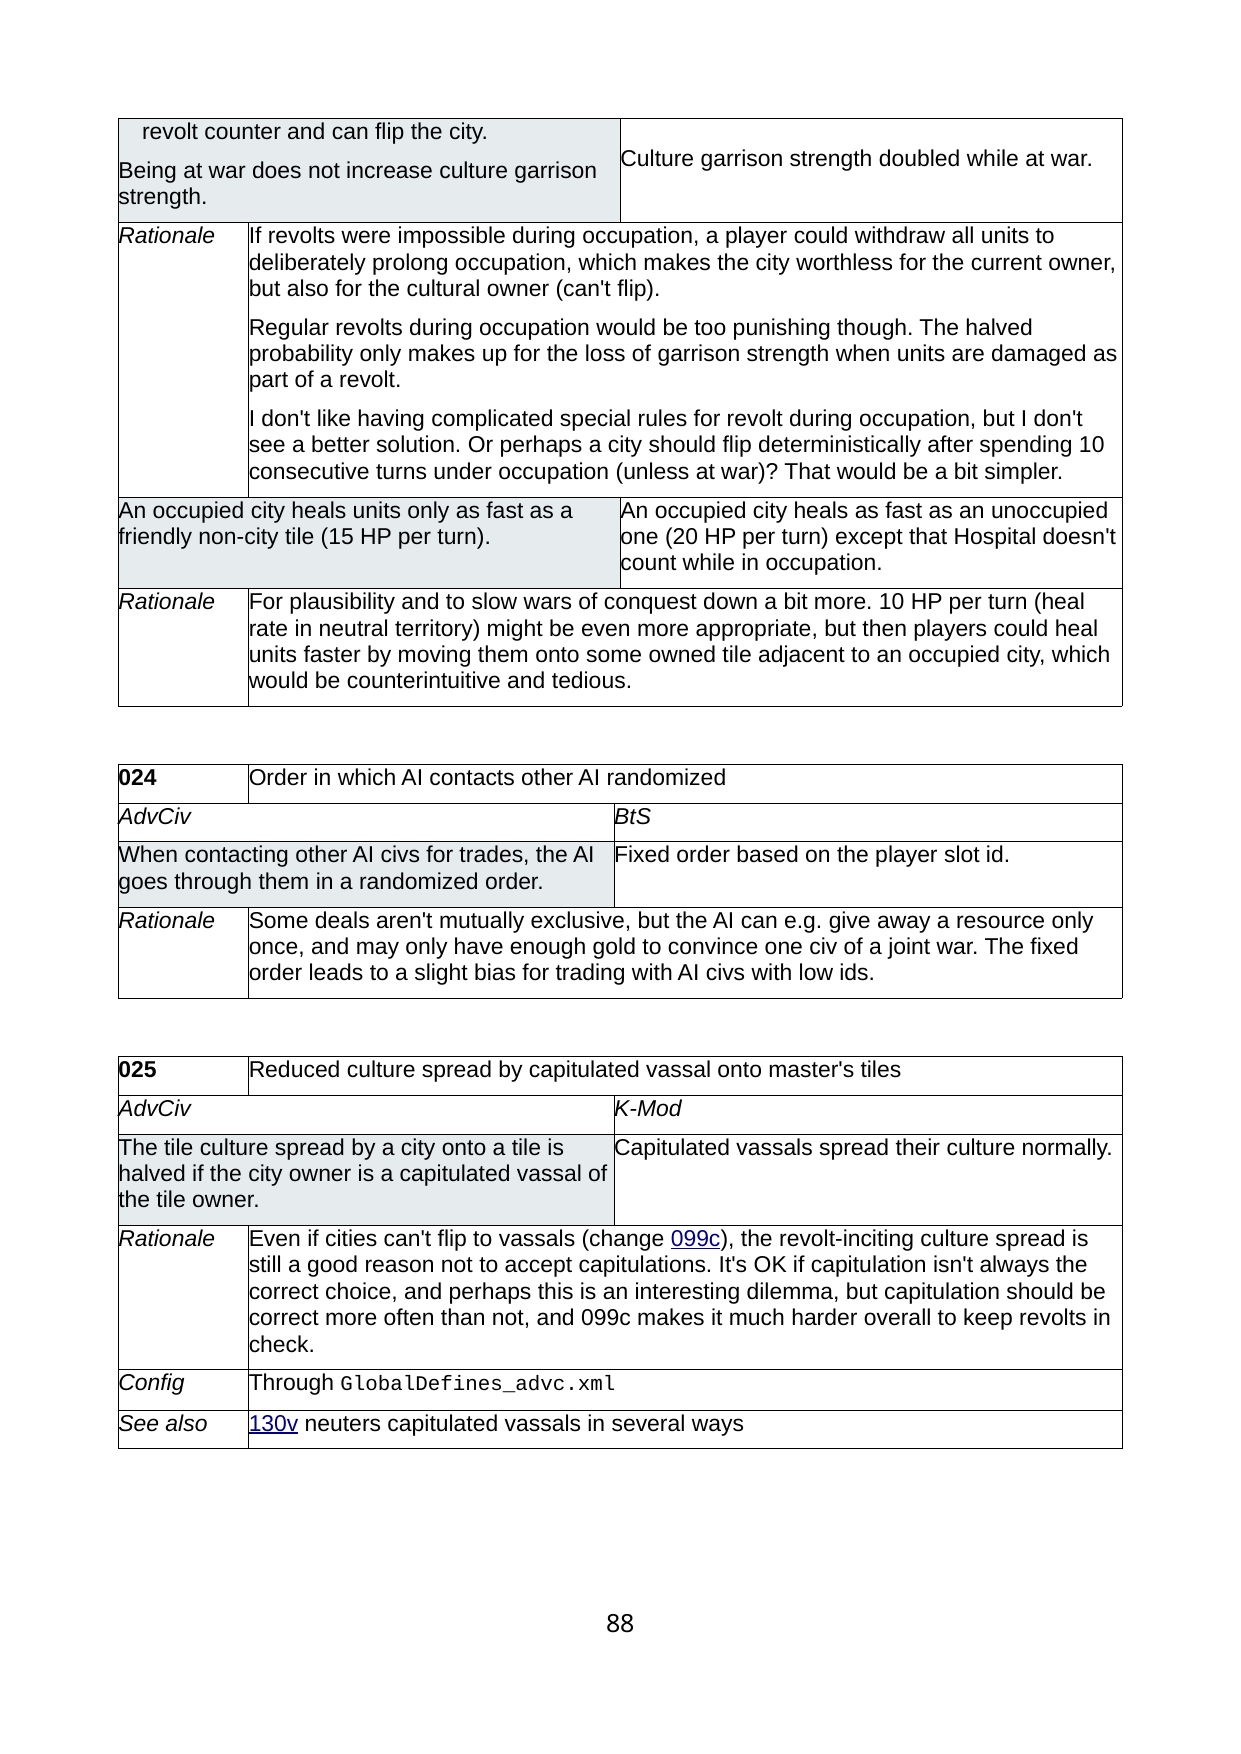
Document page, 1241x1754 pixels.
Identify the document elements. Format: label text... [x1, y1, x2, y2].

table_header 024 [119, 765, 248, 802]
table_header 025 [119, 1057, 248, 1094]
table_cell Capitulated vassals spread their culture normally. [615, 1135, 1122, 1225]
table_cell Fixed order based on the player slot id. [615, 842, 1122, 907]
table_cell Rationale [119, 908, 248, 998]
table_cell Some deals aren't mutually exclusive, but the AI can e.g. give away a resource only once, and may only have enough gold to convince one civ of a joint war. The fixed order leads to a slight bias for trading with AI civs with low ids. [249, 908, 1122, 998]
table_cell If revolts were impossible during occupation, a player could withdraw all units to deliberately prolong occupation, which makes the city worthless for the current owner, but also for the cultural owner (can't flip). Regular revolts during occupation would be too punishing though. The halved probability only makes up for the loss of garrison strength when units are damaged as part of a revolt. I don't like having complicated special rules for revolt during occupation, but I don't see a better solution. Or perhaps a city should flip deterministically after spending 10 consecutive turns under occupation (unless at war)? That would be a bit simpler. [249, 223, 1122, 497]
table_cell When contacting other AI civs for trades, the AI goes through them in a randomized order. [119, 842, 614, 907]
table_cell Config [119, 1370, 248, 1409]
table_cell Rationale [119, 223, 248, 497]
table_cell Culture garrison strength doubled while at war. [621, 119, 1122, 222]
table_cell The tile culture spread by a city onto a tile is halved if the city owner is a capitulated vassal of the tile owner. [119, 1135, 614, 1225]
table_header Order in which AI contacts other AI randomized [249, 765, 1122, 802]
table_cell An occupied city heals units only as fast as a friendly non-city tile (15 HP per turn). [119, 498, 620, 588]
table_cell Even if cities can't flip to vassals (change 099c), the revolt-inciting culture spread is still a good reason not to accept capitulations. It's OK if capitulation isn't always the correct choice, and perhaps this is an interesting dilemma, but capitulation should be correct more often than not, and 099c makes it much harder overall to keep revolts in check. [249, 1226, 1122, 1369]
table_cell An occupied city heals as fast as an unoccupied one (20 HP per turn) except that Hospital doesn't count while in occupation. [621, 498, 1122, 588]
table_cell 130v neuters capitulated vassals in several ways [249, 1411, 1122, 1448]
table_cell Rationale [119, 589, 248, 706]
table_cell See also [119, 1411, 248, 1448]
table_cell AdvCiv [119, 804, 614, 841]
table_cell Through GlobalDefines_advc.xml [249, 1370, 1122, 1409]
table_cell revolt counter and can flip the city. Being at war does not increase culture garrison strength. [119, 119, 620, 222]
table_cell Rationale [119, 1226, 248, 1369]
table_cell BtS [615, 804, 1122, 841]
table_cell For plausibility and to slow wars of conquest down a bit more. 10 HP per turn (heal rate in neutral territory) might be even more appropriate, but then players could heal units faster by moving them onto some owned tile adjacent to an occupied city, which would be counterintuitive and tedious. [249, 589, 1122, 706]
table_header Reduced culture spread by capitulated vassal onto master's tiles [249, 1057, 1122, 1094]
table_cell AdvCiv [119, 1096, 614, 1133]
table_cell K-Mod [615, 1096, 1122, 1133]
